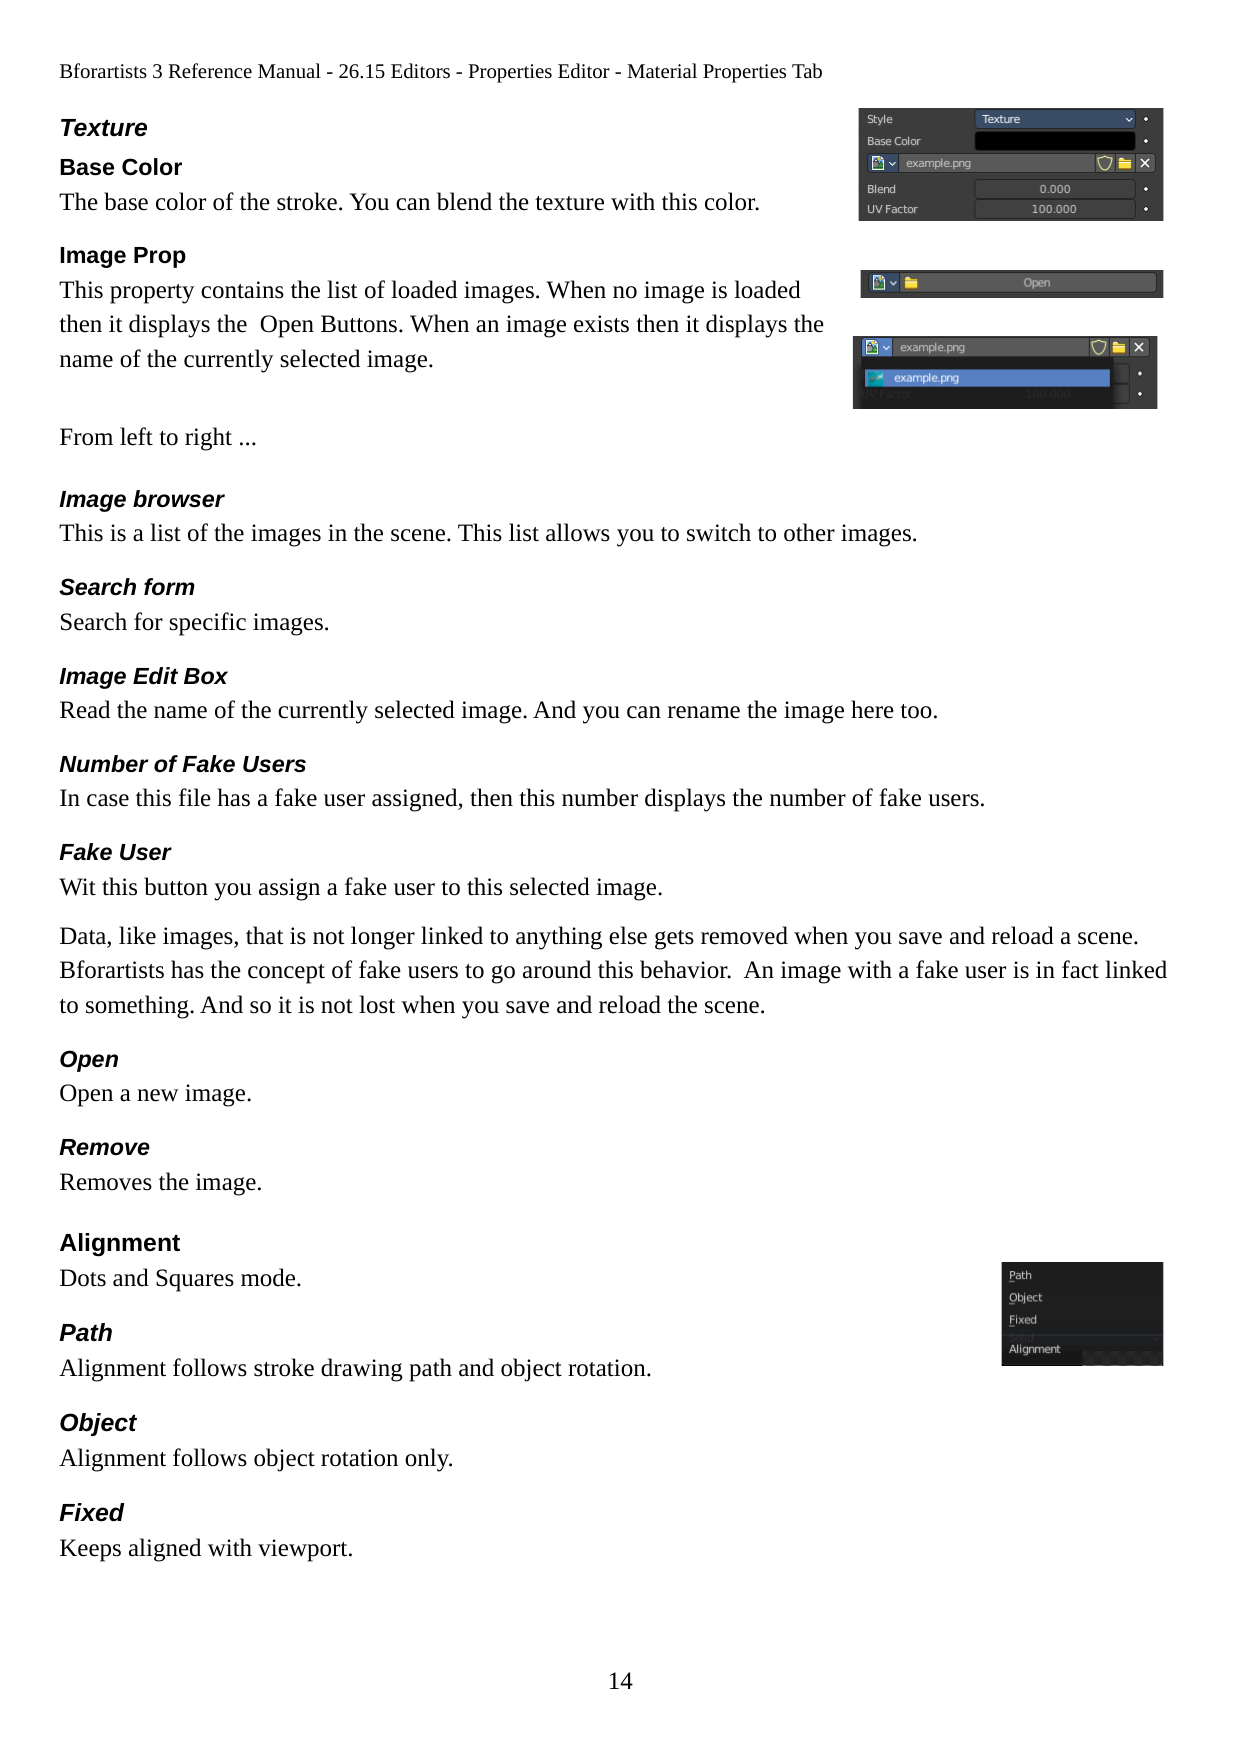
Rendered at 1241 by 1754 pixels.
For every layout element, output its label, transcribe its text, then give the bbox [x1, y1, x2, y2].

subtitle Number of Fake Users [59, 751, 1181, 777]
picture [858, 108, 1164, 221]
subtitle [1164, 154, 1181, 180]
text Alignment follows stroke drawing path and object rotation. [59, 1353, 1181, 1382]
subtitle Fixed [59, 1498, 1181, 1527]
picture [1001, 1262, 1164, 1366]
text Removes the image. [59, 1167, 1181, 1195]
subtitle Image Prop [59, 242, 1181, 269]
subtitle Remove [59, 1133, 1181, 1160]
text The base color of the stroke. You can blend the texture with this color. [59, 187, 858, 215]
picture [852, 336, 1158, 409]
text Alignment follows object rotation only. [59, 1443, 1181, 1472]
subtitle Texture [59, 113, 858, 141]
text Open a new image. [59, 1078, 1181, 1107]
subtitle Fake User [59, 839, 1181, 866]
subtitle Image browser [59, 486, 1181, 512]
subtitle Open [59, 1045, 1181, 1072]
subtitle Search form [59, 574, 1181, 601]
subtitle Image Edit Box [59, 662, 1181, 689]
text Read the name of the currently selected image. And you can rename the image here too. [59, 695, 1181, 724]
text In case this file has a fake user assigned, then this number displays the number of fake users. [59, 783, 1181, 812]
text From left to right ... [59, 422, 1181, 451]
picture [860, 270, 1164, 298]
subtitle [1164, 113, 1181, 141]
text This property contains the list of loaded images. When no image is loaded then it displays the Open Buttons. When an image exists then it displays the name of the currently selected image. [59, 275, 1181, 373]
subtitle [1164, 1318, 1181, 1347]
subtitle Alignment [59, 1228, 1181, 1257]
text Wit this button you assign a fake user to this selected image. [59, 872, 1181, 901]
text Dots and Squares mode. [59, 1263, 1001, 1292]
subtitle Object [59, 1408, 1181, 1437]
subtitle Path [59, 1318, 1001, 1347]
text Data, like images, that is not longer linked to anything else gets removed when you save and reload a scene. Bforartists has the concept of fake users to go around this behavior. An image with a fake user is in fact linked to something. And so it is not lost when you save and reload the scene. [59, 921, 1181, 1019]
text Search for specific images. [59, 607, 1181, 636]
text This is a list of the images in the scene. This list allows you to switch to other images. [59, 518, 1181, 547]
text [1164, 1263, 1181, 1292]
text Keeps aligned with viewport. [59, 1533, 1181, 1562]
subtitle Base Color [59, 154, 858, 180]
